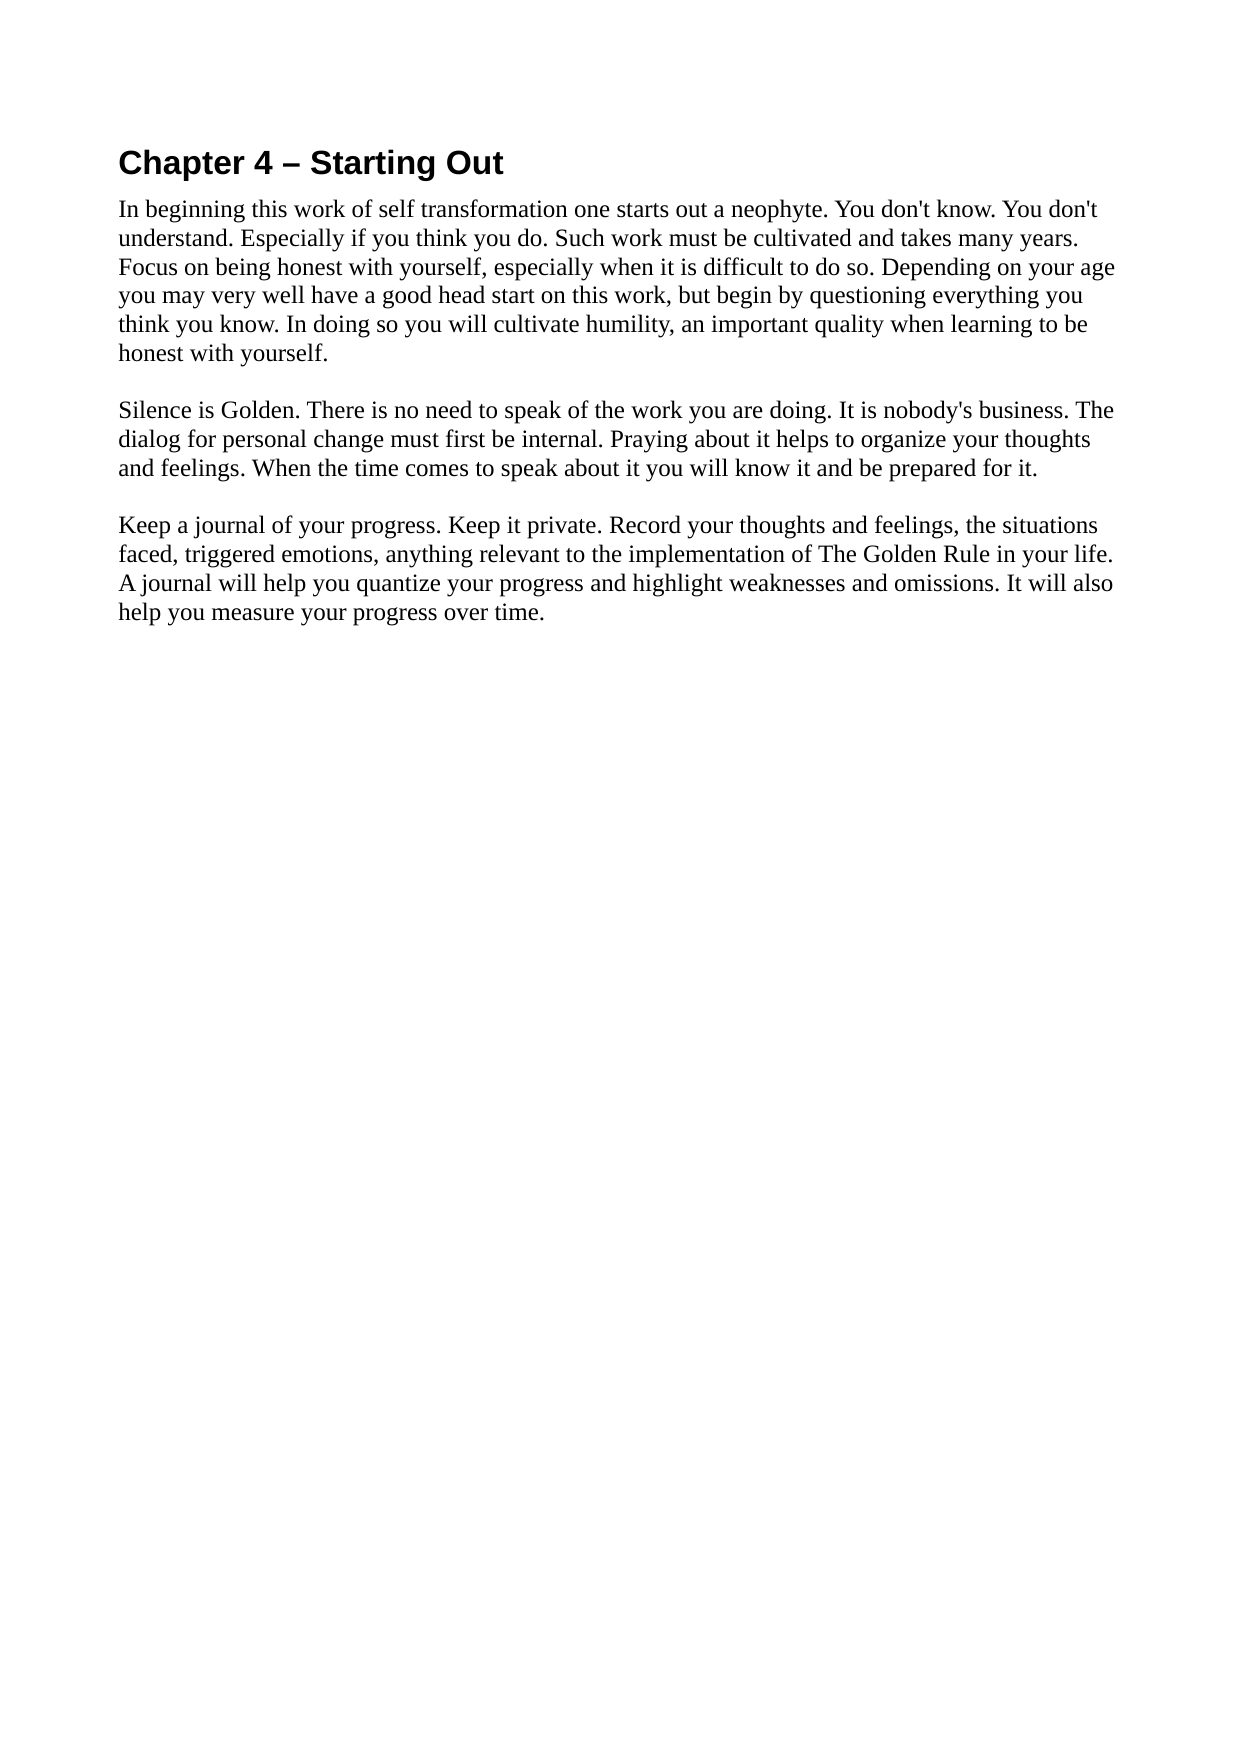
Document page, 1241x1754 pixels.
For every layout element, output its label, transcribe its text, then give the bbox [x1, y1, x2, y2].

subtitle Chapter 4 – Starting Out [118, 143, 1122, 182]
text Keep a journal of your progress. Keep it private. Record your thoughts and feelings, the situations faced, triggered emotions, anything relevant to the implementation of The Golden Rule in your life. A journal will help you quantize your progress and highlight weaknesses and omissions. It will also help you measure your progress over time. [118, 511, 1122, 626]
text Silence is Golden. There is no need to speak of the work you are doing. It is nobody's business. The dialog for personal change must first be internal. Praying about it helps to organize your thoughts and feelings. When the time comes to speak about it you will know it and be prepared for it. [118, 396, 1122, 482]
text In beginning this work of self transformation one starts out a neophyte. You don't know. You don't understand. Especially if you think you do. Such work must be cultivated and takes many years. Focus on being honest with yourself, especially when it is difficult to do so. Depending on your age you may very well have a good head start on this work, but begin by questioning everything you think you know. In doing so you will cultivate humility, an important quality when learning to be honest with yourself. [118, 194, 1122, 367]
